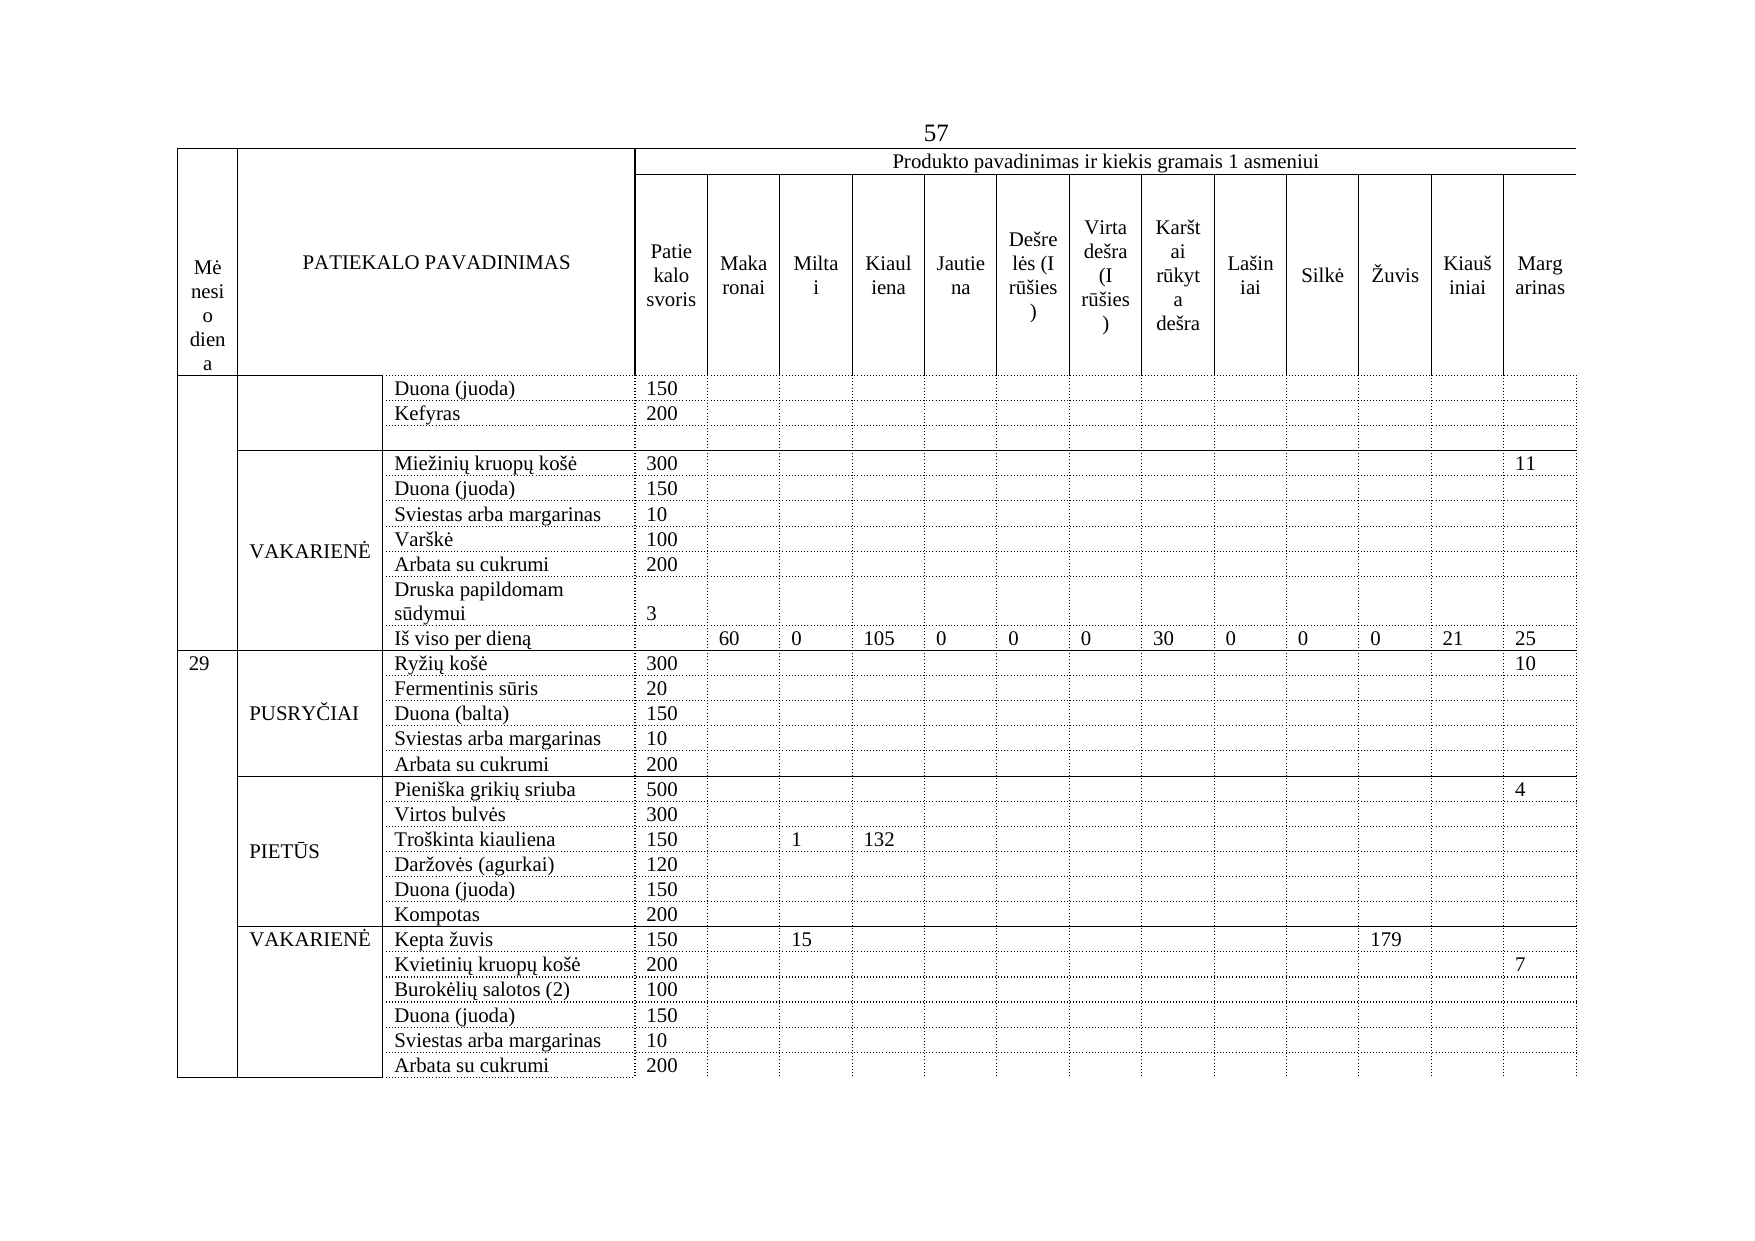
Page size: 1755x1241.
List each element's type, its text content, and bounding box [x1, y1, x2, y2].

table_cell [1431, 876, 1504, 901]
table_cell [852, 400, 924, 425]
table_cell [852, 927, 924, 951]
table_cell [1504, 725, 1576, 750]
table_cell [1504, 1001, 1576, 1027]
table_cell 150 [635, 700, 707, 725]
table_cell [852, 675, 924, 700]
table_cell [1286, 851, 1359, 876]
table_cell Daržovės (agurkai) [383, 851, 635, 876]
table_cell [1504, 576, 1576, 625]
table_cell [1576, 951, 1595, 976]
table_cell [1359, 526, 1431, 551]
table_cell [1504, 700, 1576, 725]
table_cell [1214, 1001, 1286, 1027]
table_cell [1069, 425, 1142, 450]
table_cell [997, 801, 1069, 826]
table_cell Sviestas arba margarinas [383, 725, 635, 750]
table_cell [1069, 927, 1142, 951]
table_cell 30 [1142, 625, 1214, 650]
table_cell [780, 801, 852, 826]
table_cell [1576, 776, 1595, 801]
table_cell Margarinas [1504, 175, 1576, 375]
table_cell [707, 500, 780, 526]
table_cell [1576, 700, 1595, 725]
table_cell [1504, 851, 1576, 876]
table_cell [852, 976, 924, 1001]
table_cell [1142, 576, 1214, 625]
table_cell 0 [780, 625, 852, 650]
table_cell [1214, 500, 1286, 526]
table_cell Duona (juoda) [383, 475, 635, 500]
table_cell [780, 451, 852, 475]
table_cell [780, 750, 852, 776]
table_cell Duona (juoda) [383, 375, 635, 400]
table_cell [1214, 951, 1286, 976]
table_cell [1214, 451, 1286, 475]
table_cell [1431, 425, 1504, 450]
table_cell [780, 551, 852, 576]
table_cell [707, 826, 780, 851]
table_cell [852, 425, 924, 450]
table_cell [1504, 826, 1576, 851]
table_cell [1576, 425, 1595, 450]
table_cell [925, 526, 997, 551]
table_cell [707, 750, 780, 776]
table_cell [997, 876, 1069, 901]
table_cell [1576, 826, 1595, 851]
table_cell [707, 976, 780, 1001]
table_cell Arbata su cukrumi [383, 551, 635, 576]
table_cell [1214, 576, 1286, 625]
table_cell [1576, 526, 1595, 551]
table_cell [1142, 725, 1214, 750]
table_cell [1431, 826, 1504, 851]
table_cell [1069, 750, 1142, 776]
table_cell 200 [635, 1052, 707, 1077]
table_cell [1286, 927, 1359, 951]
table_cell [1069, 976, 1142, 1001]
table_cell [1431, 375, 1504, 400]
table_cell [997, 651, 1069, 675]
table_cell [1286, 777, 1359, 801]
table_cell [925, 951, 997, 976]
table_cell [1504, 400, 1576, 425]
table_cell [1286, 375, 1359, 400]
table_cell [852, 725, 924, 750]
table_cell [997, 425, 1069, 450]
table_header Mėnesio diena [178, 149, 237, 375]
table_cell [1359, 777, 1431, 801]
table_cell [1359, 826, 1431, 851]
table_cell [997, 976, 1069, 1001]
table_cell [1286, 475, 1359, 500]
table_cell [997, 750, 1069, 776]
table_cell [1069, 951, 1142, 976]
table_cell [1431, 750, 1504, 776]
table_cell Ryžių košė [383, 651, 635, 675]
table_cell 200 [635, 901, 707, 926]
table_cell Iš viso per dieną [383, 625, 635, 650]
table_cell [1069, 500, 1142, 526]
table_cell [1431, 551, 1504, 576]
table_cell Žuvis [1359, 175, 1431, 375]
table_cell Burokėlių salotos (2) [383, 976, 635, 1001]
table_cell VAKARIENĖ [238, 451, 382, 650]
table_cell [707, 475, 780, 500]
table_cell [780, 901, 852, 926]
table_cell [1576, 876, 1595, 901]
table_cell [1214, 425, 1286, 450]
table_cell Dešrelės (I rūšies) [997, 175, 1069, 375]
table_cell [925, 551, 997, 576]
table_cell [1576, 851, 1595, 876]
table_cell [1286, 725, 1359, 750]
table_cell [852, 375, 924, 400]
table_cell 1 [780, 826, 852, 851]
table_cell [997, 826, 1069, 851]
table_cell [1431, 777, 1504, 801]
table_cell Druska papildomam sūdymui [383, 576, 635, 625]
table_cell [1576, 551, 1595, 576]
table_cell [1504, 475, 1576, 500]
table_cell [707, 400, 780, 425]
table_cell [1431, 725, 1504, 750]
table_cell [852, 500, 924, 526]
table_cell [635, 625, 707, 650]
table_cell [1504, 375, 1576, 400]
table_cell [1214, 826, 1286, 851]
table_cell [1286, 651, 1359, 675]
table_cell [1286, 901, 1359, 926]
table_cell [852, 851, 924, 876]
table_cell [1142, 425, 1214, 450]
table_cell 0 [1286, 625, 1359, 650]
table_cell [997, 526, 1069, 551]
table_cell [1069, 1052, 1142, 1077]
table_cell [707, 851, 780, 876]
table_cell [1069, 400, 1142, 425]
table_cell [1576, 926, 1595, 951]
table_cell [1142, 876, 1214, 901]
table_cell [1286, 400, 1359, 425]
table_cell [1069, 851, 1142, 876]
table_cell 100 [635, 976, 707, 1001]
table_cell [1504, 750, 1576, 776]
table_cell Arbata su cukrumi [383, 1052, 635, 1077]
table_cell [1431, 526, 1504, 551]
table_cell Kiauliena [853, 175, 924, 375]
table_cell [1286, 551, 1359, 576]
table_cell [707, 576, 780, 625]
table_cell [780, 475, 852, 500]
table_cell [1142, 1001, 1214, 1027]
table_cell [997, 1052, 1069, 1077]
table_cell [1504, 1052, 1576, 1077]
table_cell Makaronai [708, 175, 779, 375]
table_cell [852, 576, 924, 625]
table_cell [1069, 375, 1142, 400]
table_cell [1214, 551, 1286, 576]
table_cell [1359, 750, 1431, 776]
table_cell [1142, 927, 1214, 951]
table_cell [1286, 1052, 1359, 1077]
table_cell [1504, 675, 1576, 700]
table_cell [178, 376, 237, 650]
table_cell Kvietinių kruopų košė [383, 951, 635, 976]
table_cell [925, 1052, 997, 1077]
table_cell [1142, 451, 1214, 475]
table_cell [997, 576, 1069, 625]
table_cell [707, 1052, 780, 1077]
table_cell [1214, 1052, 1286, 1077]
table_cell 105 [852, 625, 924, 650]
table_cell [707, 1001, 780, 1027]
table_cell [925, 725, 997, 750]
table_cell [997, 675, 1069, 700]
table_cell [1359, 951, 1431, 976]
table_cell Troškinta kiauliena [383, 826, 635, 851]
table_cell [707, 700, 780, 725]
table_cell 7 [1504, 951, 1576, 976]
table_cell [997, 375, 1069, 400]
table_cell [1214, 901, 1286, 926]
table_cell [1142, 901, 1214, 926]
table_cell [925, 801, 997, 826]
table_cell [997, 777, 1069, 801]
table_cell Duona (balta) [383, 700, 635, 725]
table_cell [1431, 1027, 1504, 1052]
table_cell [707, 1027, 780, 1052]
table_cell [1359, 576, 1431, 625]
table_cell [1576, 1001, 1595, 1027]
table_cell Virta dešra (I rūšies) [1070, 175, 1141, 375]
table_cell [1431, 451, 1504, 475]
table_cell [1359, 901, 1431, 926]
table_cell [707, 901, 780, 926]
table_cell [1286, 951, 1359, 976]
table_cell [925, 976, 997, 1001]
table_cell [1286, 576, 1359, 625]
table_cell [852, 651, 924, 675]
table_cell [1359, 675, 1431, 700]
table_cell [1359, 451, 1431, 475]
table_cell [997, 951, 1069, 976]
table_cell [1504, 976, 1576, 1001]
table_cell [1576, 450, 1595, 475]
table_cell [1214, 475, 1286, 500]
table_cell [1286, 451, 1359, 475]
table_cell [1576, 1027, 1595, 1052]
table_cell [1359, 976, 1431, 1001]
table_cell [707, 425, 780, 450]
table_cell 0 [925, 625, 997, 650]
table_cell 150 [635, 876, 707, 901]
table_cell [1286, 1001, 1359, 1027]
table_cell 0 [997, 625, 1069, 650]
table_cell [1214, 651, 1286, 675]
table_cell [1504, 876, 1576, 901]
table_cell Virtos bulvės [383, 801, 635, 826]
table_cell VAKARIENĖ [238, 927, 382, 1077]
table_cell [1142, 675, 1214, 700]
table_cell 100 [635, 526, 707, 551]
table_cell [925, 500, 997, 526]
table_cell [1431, 927, 1504, 951]
table_cell 10 [635, 1027, 707, 1052]
table_cell 21 [1431, 625, 1504, 650]
table_cell [852, 750, 924, 776]
table_cell [1142, 700, 1214, 725]
table_cell 0 [1359, 625, 1431, 650]
table_cell 300 [635, 801, 707, 826]
table_cell [997, 400, 1069, 425]
table_cell [1142, 500, 1214, 526]
table_cell 4 [1504, 777, 1576, 801]
table_cell [707, 951, 780, 976]
table_cell [1359, 500, 1431, 526]
table_cell [925, 1027, 997, 1052]
table_cell [1214, 976, 1286, 1001]
table_cell PIETŪS [238, 777, 382, 926]
table_cell [925, 750, 997, 776]
table_cell 10 [635, 725, 707, 750]
table_cell [1359, 801, 1431, 826]
table_cell [1359, 425, 1431, 450]
table_cell [383, 425, 635, 450]
table_cell [780, 576, 852, 625]
table_cell [1359, 1027, 1431, 1052]
table_cell [1504, 551, 1576, 576]
table_cell [1576, 750, 1595, 776]
table_cell 0 [1214, 625, 1286, 650]
table_cell [1504, 901, 1576, 926]
table_cell 120 [635, 851, 707, 876]
table_cell [1142, 375, 1214, 400]
table_cell [707, 551, 780, 576]
table_cell [1286, 876, 1359, 901]
table_cell 25 [1504, 625, 1576, 650]
table_cell Miežinių kruopų košė [383, 451, 635, 475]
table_cell [1359, 375, 1431, 400]
table_cell [780, 651, 852, 675]
table_cell [238, 376, 382, 450]
table_cell [1576, 976, 1595, 1001]
table_cell [997, 551, 1069, 576]
table_cell [1576, 801, 1595, 826]
table_cell [635, 425, 707, 450]
table_cell [1142, 951, 1214, 976]
table_cell [1431, 475, 1504, 500]
table_cell 20 [635, 675, 707, 700]
table_cell [780, 1052, 852, 1077]
table_cell Duona (juoda) [383, 1001, 635, 1027]
table_cell [997, 901, 1069, 926]
table_cell [1359, 1052, 1431, 1077]
table_cell [1286, 976, 1359, 1001]
table_cell [1286, 801, 1359, 826]
table_cell [925, 851, 997, 876]
table_cell [997, 700, 1069, 725]
table_cell [780, 1027, 852, 1052]
table_cell [925, 651, 997, 675]
table_cell [852, 451, 924, 475]
table_cell [925, 876, 997, 901]
table_cell [997, 1027, 1069, 1052]
table_cell [1576, 650, 1595, 675]
table_cell [925, 901, 997, 926]
table_cell [1286, 526, 1359, 551]
table_cell [925, 576, 997, 625]
table_cell [1214, 400, 1286, 425]
table_cell [1214, 777, 1286, 801]
table_cell [1431, 851, 1504, 876]
table_cell [1431, 700, 1504, 725]
table_cell [925, 425, 997, 450]
table_cell [707, 725, 780, 750]
table_cell [780, 1001, 852, 1027]
table_cell [1431, 976, 1504, 1001]
table_cell [1576, 725, 1595, 750]
table_cell [852, 526, 924, 551]
table_cell [1359, 725, 1431, 750]
table_cell Silkė [1287, 175, 1358, 375]
table_cell 10 [1504, 651, 1576, 675]
table_cell [1286, 1027, 1359, 1052]
table_cell [1431, 801, 1504, 826]
table_cell PUSRYČIAI [238, 651, 382, 776]
table_cell [780, 425, 852, 450]
table_cell [1576, 475, 1595, 500]
table_cell [852, 700, 924, 725]
table_cell [707, 526, 780, 551]
table_cell [1214, 801, 1286, 826]
table_cell [1069, 1001, 1142, 1027]
table_cell [1142, 801, 1214, 826]
table_cell [1069, 451, 1142, 475]
table_cell [1069, 475, 1142, 500]
table_cell [1576, 576, 1595, 625]
table_cell [852, 1052, 924, 1077]
table_cell [707, 876, 780, 901]
table_cell [1069, 576, 1142, 625]
table_cell [1286, 826, 1359, 851]
table_cell 200 [635, 951, 707, 976]
table_cell [1576, 400, 1595, 425]
table_cell [1069, 801, 1142, 826]
table_cell 200 [635, 400, 707, 425]
table_cell [1576, 675, 1595, 700]
table_cell [1576, 292, 1595, 375]
table_cell [1069, 1027, 1142, 1052]
table_cell [780, 700, 852, 725]
table_cell Sviestas arba margarinas [383, 1027, 635, 1052]
table_cell [1359, 1001, 1431, 1027]
table_cell [852, 475, 924, 500]
table_cell Kompotas [383, 901, 635, 926]
table_cell [1214, 526, 1286, 551]
table_cell [1504, 927, 1576, 951]
table_cell [1359, 851, 1431, 876]
table_cell 60 [707, 625, 780, 650]
table_cell [1142, 851, 1214, 876]
table_cell [1069, 826, 1142, 851]
table_cell [852, 1001, 924, 1027]
table_cell [852, 801, 924, 826]
table_cell [1359, 475, 1431, 500]
table_cell [1214, 750, 1286, 776]
table_cell [1069, 901, 1142, 926]
table_cell [707, 375, 780, 400]
table_cell [1214, 1027, 1286, 1052]
table_cell 3 [635, 576, 707, 625]
table_cell 0 [1069, 625, 1142, 650]
table_cell [1431, 500, 1504, 526]
table_cell [1142, 475, 1214, 500]
table_cell [1431, 651, 1504, 675]
table_cell [1504, 500, 1576, 526]
table_cell [1431, 901, 1504, 926]
table_cell [1359, 876, 1431, 901]
table_cell [1359, 551, 1431, 576]
table_cell 150 [635, 375, 707, 400]
table_cell 150 [635, 927, 707, 951]
table_cell [1431, 576, 1504, 625]
table_cell 150 [635, 1001, 707, 1027]
table_cell [1576, 901, 1595, 926]
table_cell [1214, 725, 1286, 750]
table_cell [1069, 876, 1142, 901]
table_cell [1142, 526, 1214, 551]
table_cell [1504, 526, 1576, 551]
table_header PATIEKALO PAVADINIMAS [238, 149, 634, 375]
table_cell [1431, 675, 1504, 700]
table_cell 10 [635, 500, 707, 526]
table_cell 29 [178, 651, 237, 1077]
table_cell [1142, 551, 1214, 576]
table_cell [780, 976, 852, 1001]
table_cell [997, 1001, 1069, 1027]
table_cell [1214, 700, 1286, 725]
table_cell [925, 826, 997, 851]
table_cell [1359, 651, 1431, 675]
table_cell [925, 700, 997, 725]
table_cell Kiaušiniai [1432, 175, 1503, 375]
table_cell Fermentinis sūris [383, 675, 635, 700]
table_cell [1504, 425, 1576, 450]
table_cell 150 [635, 475, 707, 500]
table_cell [1576, 500, 1595, 526]
table_cell [1142, 750, 1214, 776]
table_cell [780, 777, 852, 801]
table_cell [1504, 1027, 1576, 1052]
table_cell [852, 1027, 924, 1052]
table_cell [1286, 700, 1359, 725]
table_cell Varškė [383, 526, 635, 551]
table_cell [1431, 1001, 1504, 1027]
table_cell [707, 801, 780, 826]
table_cell [1576, 174, 1595, 292]
table_cell [1286, 500, 1359, 526]
table_cell [780, 675, 852, 700]
table_cell Miltai [780, 175, 852, 375]
table_cell [852, 876, 924, 901]
table_cell [1431, 951, 1504, 976]
table_cell [925, 927, 997, 951]
table_cell [780, 375, 852, 400]
table_header Produkto pavadinimas ir kiekis gramais 1 asmeniui [636, 149, 1576, 174]
table_cell [1214, 675, 1286, 700]
table_cell [1214, 876, 1286, 901]
table_cell [1142, 777, 1214, 801]
table_cell Patiekalo svoris [636, 175, 707, 375]
table_cell [1286, 675, 1359, 700]
table_cell [997, 475, 1069, 500]
table_cell Duona (juoda) [383, 876, 635, 901]
table_cell [852, 777, 924, 801]
table_cell [1214, 375, 1286, 400]
table_cell [925, 675, 997, 700]
table_cell [1431, 1052, 1504, 1077]
table_cell [925, 400, 997, 425]
table_cell [707, 927, 780, 951]
table_cell 200 [635, 551, 707, 576]
table_cell [780, 400, 852, 425]
table_cell [1286, 425, 1359, 450]
table_cell [1069, 777, 1142, 801]
table_cell [780, 851, 852, 876]
table_cell Sviestas arba margarinas [383, 500, 635, 526]
table_cell [1214, 851, 1286, 876]
table_cell Karštai rūkyta dešra [1142, 175, 1214, 375]
table_cell [1142, 976, 1214, 1001]
table_cell [707, 777, 780, 801]
table_cell [1069, 675, 1142, 700]
table_cell [1576, 375, 1595, 400]
table_cell [1359, 700, 1431, 725]
table_cell 15 [780, 927, 852, 951]
table_cell [1504, 801, 1576, 826]
table_cell [997, 451, 1069, 475]
table_cell 300 [635, 451, 707, 475]
table_cell [1142, 400, 1214, 425]
table_cell [707, 451, 780, 475]
table_cell [1069, 700, 1142, 725]
table_cell Arbata su cukrumi [383, 750, 635, 776]
table_cell [780, 951, 852, 976]
table_cell [1142, 1027, 1214, 1052]
table_cell 179 [1359, 927, 1431, 951]
table_cell 150 [635, 826, 707, 851]
table_cell [852, 551, 924, 576]
table_cell [1142, 826, 1214, 851]
table_cell [1359, 400, 1431, 425]
table_cell [997, 851, 1069, 876]
table_cell [1069, 551, 1142, 576]
table_cell [997, 725, 1069, 750]
table_cell [1576, 625, 1595, 650]
table_cell Lašiniai [1215, 175, 1286, 375]
table_cell 500 [635, 777, 707, 801]
table_cell Kepta žuvis [383, 927, 635, 951]
table_cell [1576, 1052, 1595, 1077]
table_cell [1069, 725, 1142, 750]
table_cell [780, 526, 852, 551]
table_header [1576, 148, 1595, 174]
table_cell [925, 451, 997, 475]
table_cell [780, 500, 852, 526]
table_cell [1214, 927, 1286, 951]
table_cell [925, 375, 997, 400]
table_cell [1431, 400, 1504, 425]
table_cell 300 [635, 651, 707, 675]
table_cell 11 [1504, 451, 1576, 475]
table_cell [780, 876, 852, 901]
table_cell [997, 500, 1069, 526]
table_cell [1069, 526, 1142, 551]
table_cell [707, 651, 780, 675]
table_cell [925, 475, 997, 500]
table_cell [925, 777, 997, 801]
table_cell [780, 725, 852, 750]
table_cell 132 [852, 826, 924, 851]
table_cell [852, 951, 924, 976]
table_cell Jautiena [925, 175, 996, 375]
table_cell Kefyras [383, 400, 635, 425]
table_cell [1142, 1052, 1214, 1077]
table_cell [707, 675, 780, 700]
table_cell [925, 1001, 997, 1027]
table_cell 200 [635, 750, 707, 776]
table_cell [1142, 651, 1214, 675]
table_cell [1286, 750, 1359, 776]
table_cell Pieniška grikių sriuba [383, 777, 635, 801]
table_cell [852, 901, 924, 926]
table_cell [997, 927, 1069, 951]
table_cell [1069, 651, 1142, 675]
